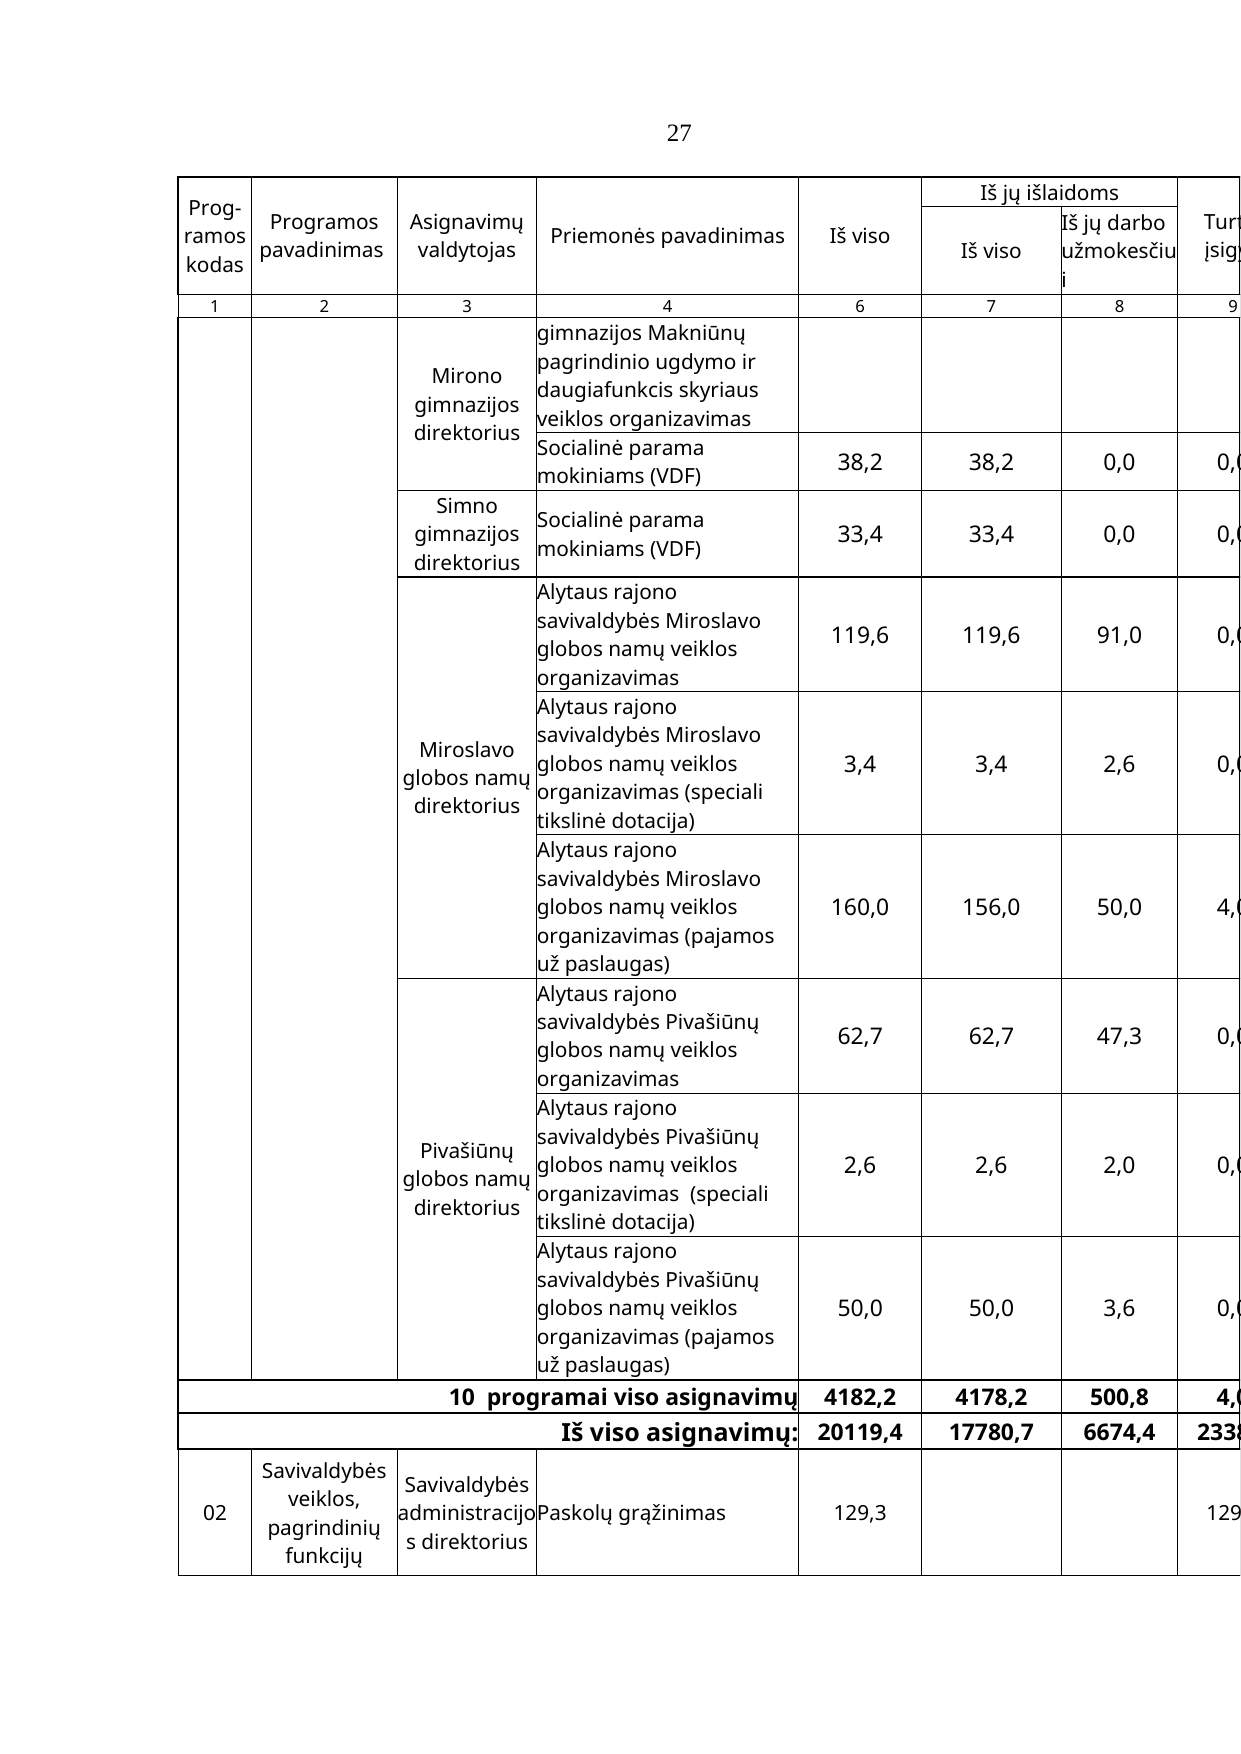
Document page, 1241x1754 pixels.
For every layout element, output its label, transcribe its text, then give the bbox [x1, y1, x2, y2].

table_cell 2,6 [1062, 692, 1177, 834]
table_header Iš jų išlaidoms [922, 178, 1177, 206]
table_cell 129,3 [1178, 1450, 1240, 1575]
table_cell [922, 1450, 1061, 1575]
table_cell 62,7 [922, 979, 1061, 1092]
table_cell 0,0 [1062, 433, 1177, 490]
table_cell 38,2 [799, 433, 921, 490]
table_cell 156,0 [922, 835, 1061, 978]
table_cell 50,0 [799, 1237, 921, 1379]
table_cell 0,0 [1178, 433, 1239, 490]
table_cell Savivaldybės administracijos direktorius [398, 1450, 536, 1575]
table_cell 4,0 [1178, 1381, 1239, 1412]
table_cell 119,6 [922, 578, 1061, 691]
table_cell Alytaus rajono savivaldybės Miroslavo globos namų veiklos organizavimas [537, 578, 798, 691]
table_cell gimnazijos Makniūnų pagrindinio ugdymo ir daugiafunkcis skyriaus veiklos organizavimas [537, 318, 798, 432]
table_cell 0,0 [1178, 1237, 1239, 1379]
table_cell Paskolų grąžinimas [537, 1450, 798, 1575]
table_cell Alytaus rajono savivaldybės Pivašiūnų globos namų veiklos organizavimas (speciali tikslinė dotacija) [537, 1094, 798, 1236]
table_header Asignavimų valdytojas [398, 178, 536, 293]
table_cell Socialinė parama mokiniams (VDF) [537, 433, 798, 490]
table_cell 8 [1062, 295, 1177, 317]
table_cell 4 [537, 295, 798, 317]
table_cell 0,0 [1178, 491, 1239, 576]
table_cell Pivašiūnų globos namų direktorius [398, 979, 536, 1379]
table_header Priemonės pavadinimas [537, 178, 798, 293]
table_cell [799, 318, 921, 432]
table_cell 129,3 [799, 1450, 921, 1575]
table_cell 2,0 [1062, 1094, 1177, 1236]
table_cell Alytaus rajono savivaldybės Pivašiūnų globos namų veiklos organizavimas [537, 979, 798, 1092]
table_cell 3 [398, 295, 536, 317]
table_cell 4182,2 [799, 1381, 921, 1412]
table_cell 02 [179, 1450, 251, 1575]
table_cell 7 [922, 295, 1061, 317]
table_cell 4,0 [1178, 835, 1239, 978]
table_cell 160,0 [799, 835, 921, 978]
table_header Programos pavadinimas [252, 178, 397, 293]
table_cell 0,0 [1062, 491, 1177, 576]
table_cell Alytaus rajono savivaldybės Pivašiūnų globos namų veiklos organizavimas (pajamos už paslaugas) [537, 1237, 798, 1379]
table_cell 6674,4 [1062, 1414, 1177, 1448]
table_cell Iš viso asignavimų: [179, 1414, 798, 1448]
table_cell 9 [1178, 295, 1240, 317]
table_cell 3,4 [922, 692, 1061, 834]
table_cell Iš jų darbo užmokesčiui [1062, 207, 1177, 293]
table_cell 3,6 [1062, 1237, 1177, 1379]
table_cell 50,0 [922, 1237, 1061, 1379]
table_cell 4178,2 [922, 1381, 1061, 1412]
table_cell [1062, 318, 1177, 432]
table_cell 119,6 [799, 578, 921, 691]
table_cell Alytaus rajono savivaldybės Miroslavo globos namų veiklos organizavimas (speciali tikslinė dotacija) [537, 692, 798, 834]
table_cell [1062, 1450, 1177, 1575]
table_cell 91,0 [1062, 578, 1177, 691]
table_cell 1 [179, 295, 251, 317]
table_cell Simno gimnazijos direktorius [398, 491, 536, 576]
table_cell 0,0 [1178, 1094, 1239, 1236]
table_cell 0,0 [1178, 979, 1239, 1092]
table_cell 6 [799, 295, 921, 317]
table_cell 0,0 [1178, 318, 1239, 432]
table_cell [252, 318, 397, 1379]
table_cell [179, 318, 251, 1379]
table_cell 33,4 [799, 491, 921, 576]
table_cell 50,0 [1062, 835, 1177, 978]
table_cell Iš viso [922, 207, 1061, 293]
table_cell 47,3 [1062, 979, 1177, 1092]
table_cell 38,2 [922, 433, 1061, 490]
table_cell 3,4 [799, 692, 921, 834]
table_cell 33,4 [922, 491, 1061, 576]
table_cell Alytaus rajono savivaldybės Miroslavo globos namų veiklos organizavimas (pajamos už paslaugas) [537, 835, 798, 978]
table_header Turtui įsigyti [1178, 178, 1239, 293]
table_header Iš viso [799, 178, 921, 293]
table_cell Socialinė parama mokiniams (VDF) [537, 491, 798, 576]
table_cell 2,6 [799, 1094, 921, 1236]
table_header Prog-ramos kodas [179, 178, 251, 293]
table_cell Mirono gimnazijos direktorius [398, 318, 536, 490]
table_cell 2,6 [922, 1094, 1061, 1236]
table_cell 0,0 [1178, 692, 1239, 834]
table_cell Savivaldybės veiklos, pagrindinių funkcijų [252, 1450, 397, 1575]
table_cell 2 [252, 295, 397, 317]
table_cell 62,7 [799, 979, 921, 1092]
table_cell 0,0 [1178, 578, 1239, 691]
table_cell Miroslavo globos namų direktorius [398, 578, 536, 978]
table_cell 2338,7 [1178, 1414, 1239, 1448]
table_cell 20119,4 [799, 1414, 921, 1448]
table_cell 500,8 [1062, 1381, 1177, 1412]
table_cell [922, 318, 1061, 432]
table_cell 17780,7 [922, 1414, 1061, 1448]
table_cell 10 programai viso asignavimų [179, 1381, 798, 1412]
